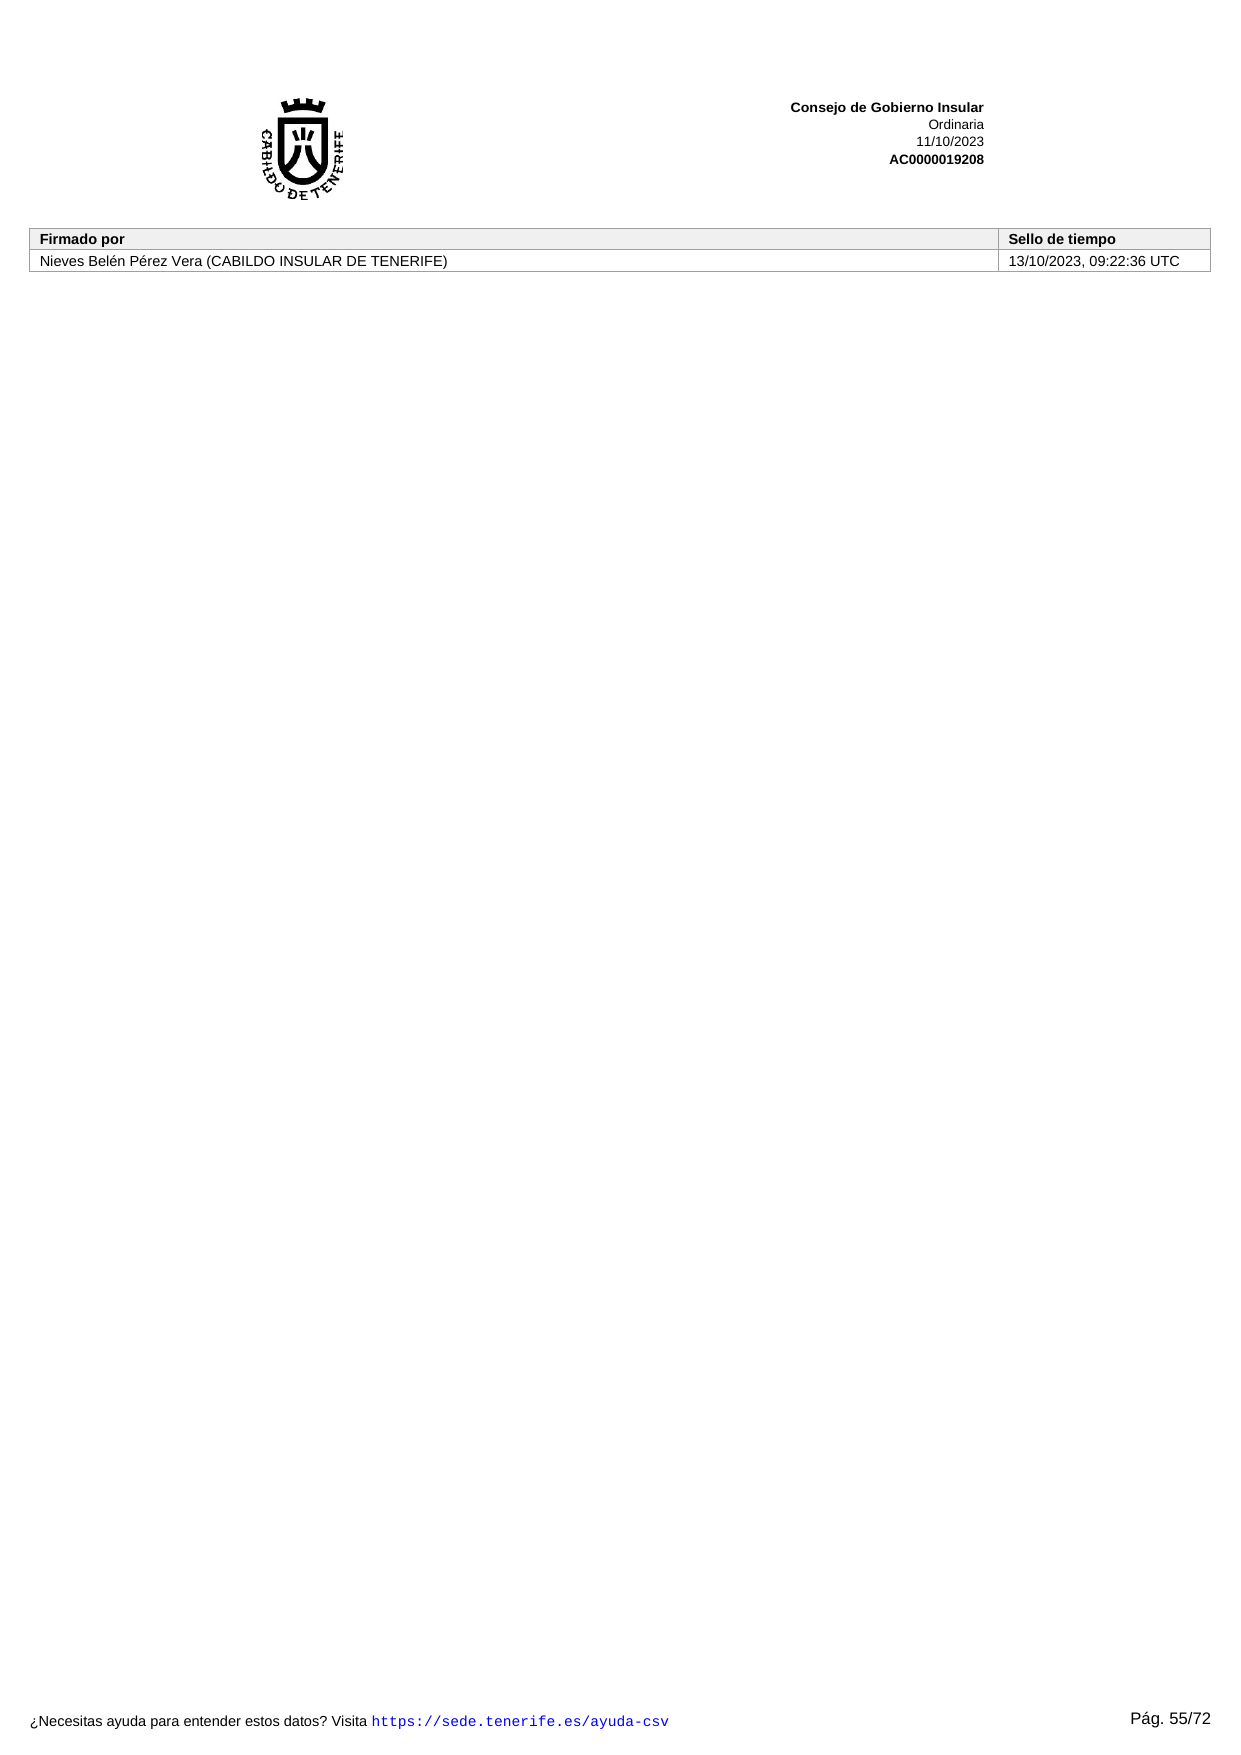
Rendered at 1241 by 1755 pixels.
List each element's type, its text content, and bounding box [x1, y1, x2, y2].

table_cell 13/10/2023, 09:22:36 UTC [999, 250, 1210, 271]
table_header Sello de tiempo [999, 229, 1210, 249]
table_cell Nieves Belén Pérez Vera (CABILDO INSULAR DE TENERIFE) [30, 250, 998, 271]
table_header Firmado por [30, 229, 998, 249]
